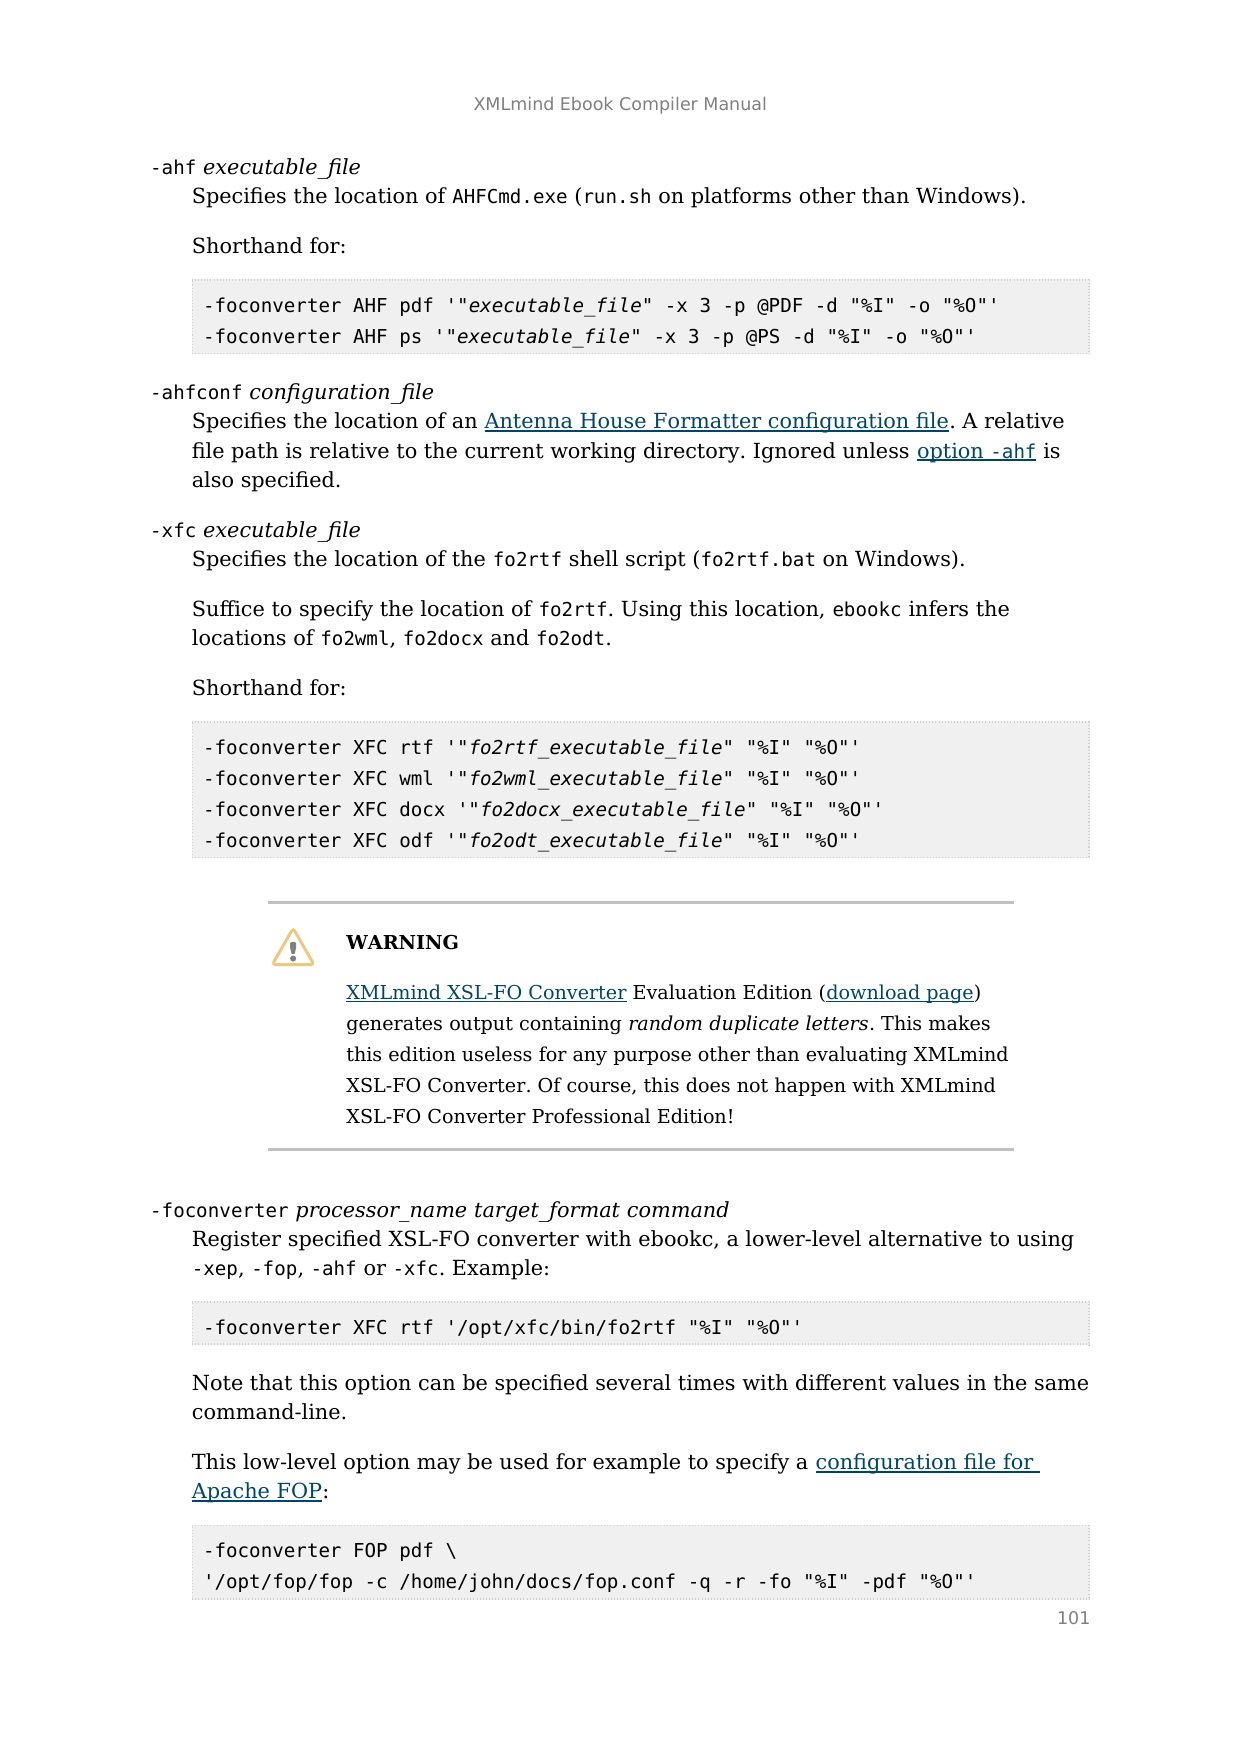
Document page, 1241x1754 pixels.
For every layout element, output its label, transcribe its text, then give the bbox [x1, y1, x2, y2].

text Specifies the location of an Antenna House Formatter configuration file. A relative file path is relative to the current working directory. Ignored unless option -ahf is also specified. [192, 404, 1090, 492]
text Shorthand for: [192, 229, 1090, 258]
text Shorthand for: [192, 671, 1090, 700]
text -ahf executable_file [150, 150, 1090, 179]
text Register specified XSL-FO converter with ebookc, a lower-level alternative to using -xep, -fop, -ahf or -xfc. Example: [192, 1222, 1090, 1280]
text Note that this option can be specified several times with different values in the same command-line. [192, 1366, 1090, 1424]
picture [600, 991, 605, 999]
table_header [268, 1128, 1014, 1147]
text -ahfconf configuration_file [150, 375, 1090, 404]
table_header WARNING XMLmind XSL-FO Converter Evaluation Edition (download page) generates output containing random duplicate letters. This makes this edition useless for any purpose other than evaluating XMLmind XSL-FO Converter. Of course, this does not happen with XMLmind XSL-FO Converter Professional Edition! [346, 923, 1014, 1128]
text This low-level option may be used for example to specify a configuration file for Apache FOP: [192, 1445, 1090, 1504]
text -xfc executable_file [150, 513, 1090, 542]
table_header [268, 904, 1014, 923]
text Suffice to specify the location of fo2rtf. Using this location, ebookc infers the locations of fo2wml, fo2docx and fo2odt. [192, 592, 1090, 650]
text Specifies the location of AHFCmd.exe (run.sh on platforms other than Windows). [192, 179, 1090, 208]
text -foconverter XFC rtf '/opt/xfc/bin/fo2rtf "%I" "%O"' [192, 1301, 1090, 1345]
table_header [268, 923, 346, 1128]
text Specifies the location of the fo2rtf shell script (fo2rtf.bat on Windows). [192, 542, 1090, 571]
text -foconverter processor_name target_format command [150, 1193, 1090, 1222]
text -foconverter AHF pdf '"executable_file" -x 3 -p @PDF -d "%I" -o "%O"' -foconverter AHF ps '"executable_file" -x 3 -p @PS -d "%I" -o "%O"' [192, 279, 1090, 354]
text -foconverter FOP pdf \ '/opt/fop/fop -c /home/john/docs/fop.conf -q -r -fo "%I" -pdf "%O"' [192, 1525, 1090, 1600]
text -foconverter XFC rtf '"fo2rtf_executable_file" "%I" "%O"' -foconverter XFC wml '"fo2wml_executable_file" "%I" "%O"' -foconverter XFC docx '"fo2docx_executable_file" "%I" "%O"' -foconverter XFC odf '"fo2odt_executable_file" "%I" "%O"' [192, 721, 1090, 858]
